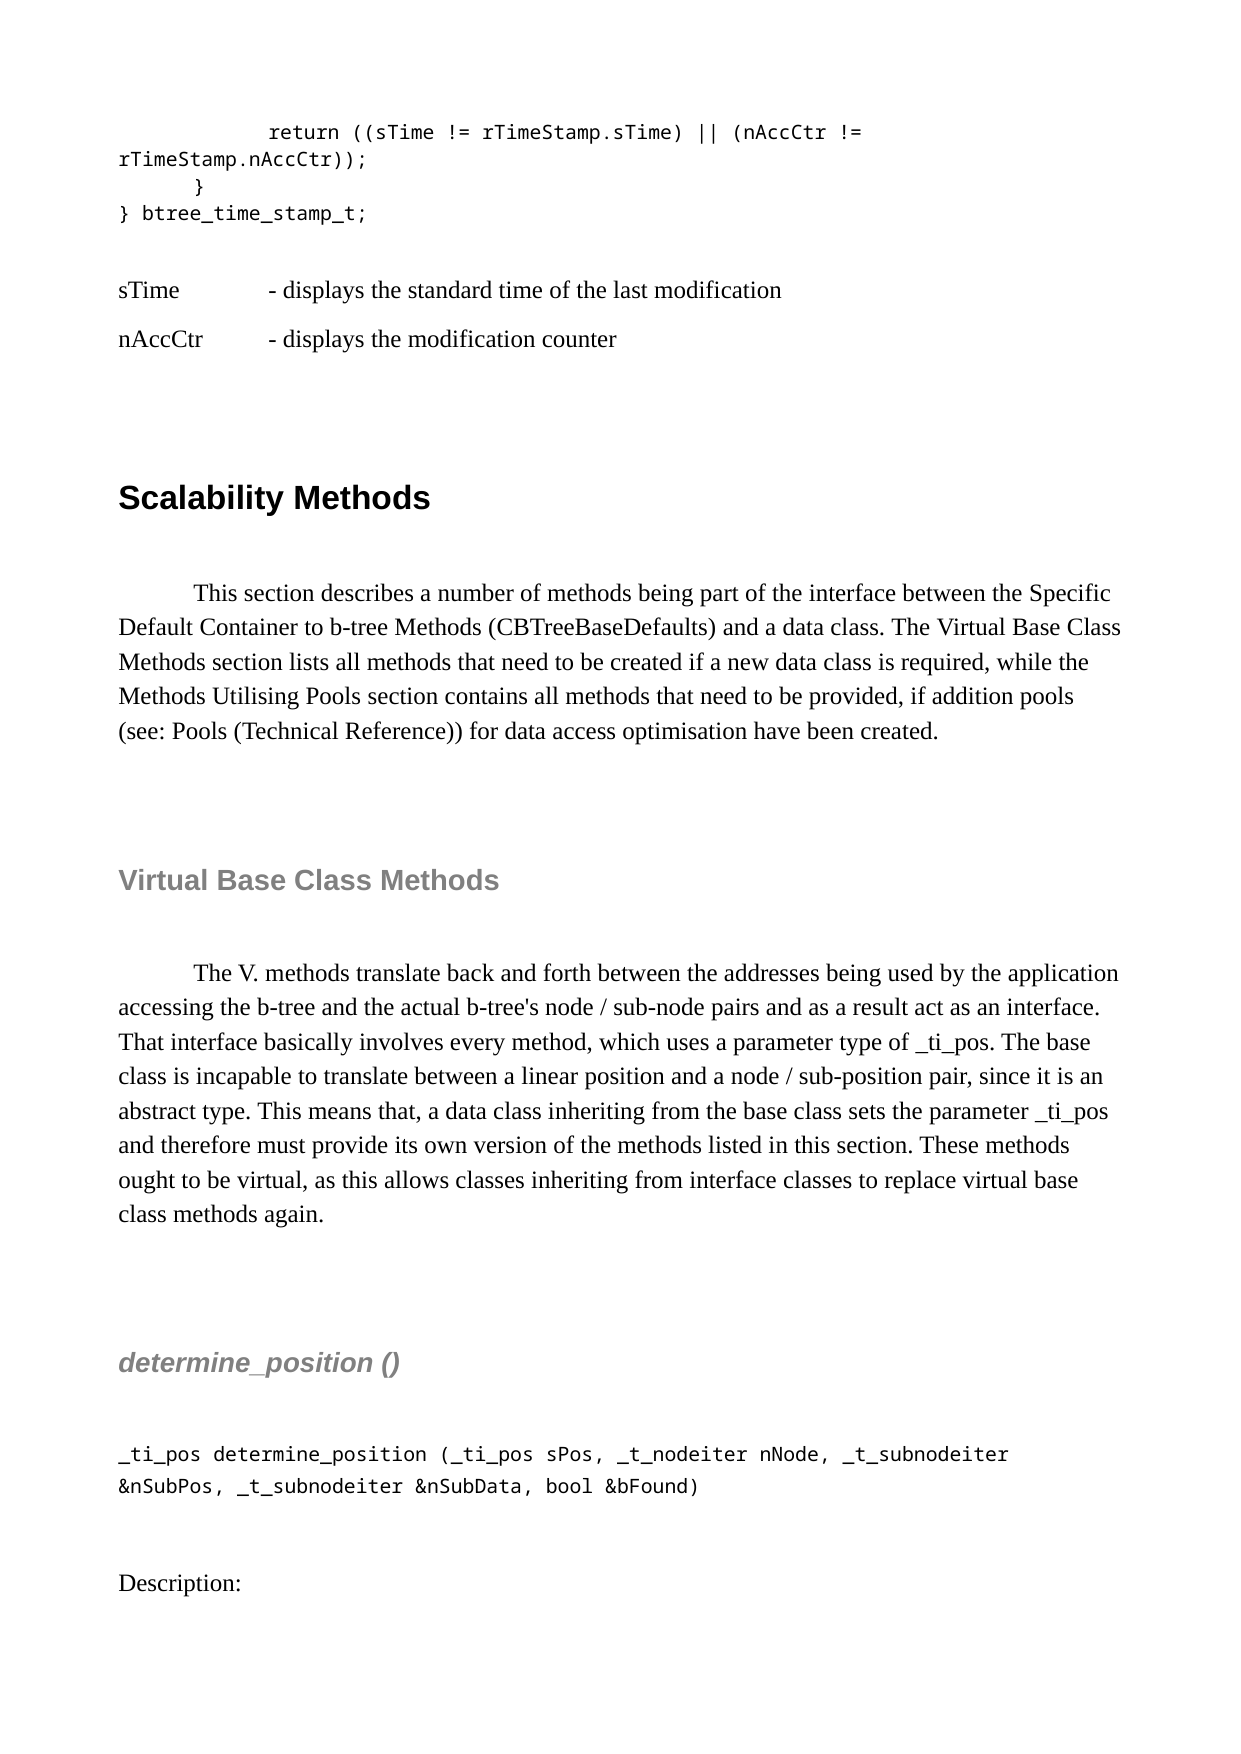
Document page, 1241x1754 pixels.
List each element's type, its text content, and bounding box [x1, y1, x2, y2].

text Description: [118, 1568, 1122, 1597]
text The V. methods translate back and forth between the addresses being used by the application accessing the b-tree and the actual b-tree's node / sub-node pairs and as a result act as an interface. That interface basically involves every method, which uses a parameter type of _ti_pos. The base class is incapable to translate between a linear position and a node / sub-position pair, since it is an abstract type. This means that, a data class inheriting from the base class sets the parameter _ti_pos and therefore must provide its own version of the methods listed in this section. These methods ought to be virtual, as this allows classes inheriting from interface classes to replace virtual base class methods again. [118, 958, 1122, 1228]
text sTime - displays the standard time of the last modification [118, 275, 1122, 304]
text This section describes a number of methods being part of the interface between the Specific Default Container to b-tree Methods (CBTreeBaseDefaults) and a data class. The Virtual Base Class Methods section lists all methods that need to be created if a new data class is required, while the Methods Utilising Pools section contains all methods that need to be provided, if addition pools (see: Pools (Technical Reference)) for data access optimisation have been created. [118, 578, 1122, 744]
subtitle determine_position () [118, 1347, 1122, 1378]
text } [118, 172, 1122, 199]
subtitle Virtual Base Class Methods [118, 863, 1122, 896]
text return ((sTime != rTimeStamp.sTime) || (nAccCtr != rTimeStamp.nAccCtr)); [118, 118, 1122, 172]
text nAccCtr - displays the modification counter [118, 324, 1122, 353]
subtitle Scalability Methods [118, 478, 1122, 516]
text } btree_time_stamp_t; [118, 199, 1122, 226]
text _ti_pos determine_position (_ti_pos sPos, _t_nodeiter nNode, _t_subnodeiter &nSubPos, _t_subnodeiter &nSubData, bool &bFound) [118, 1440, 1122, 1499]
